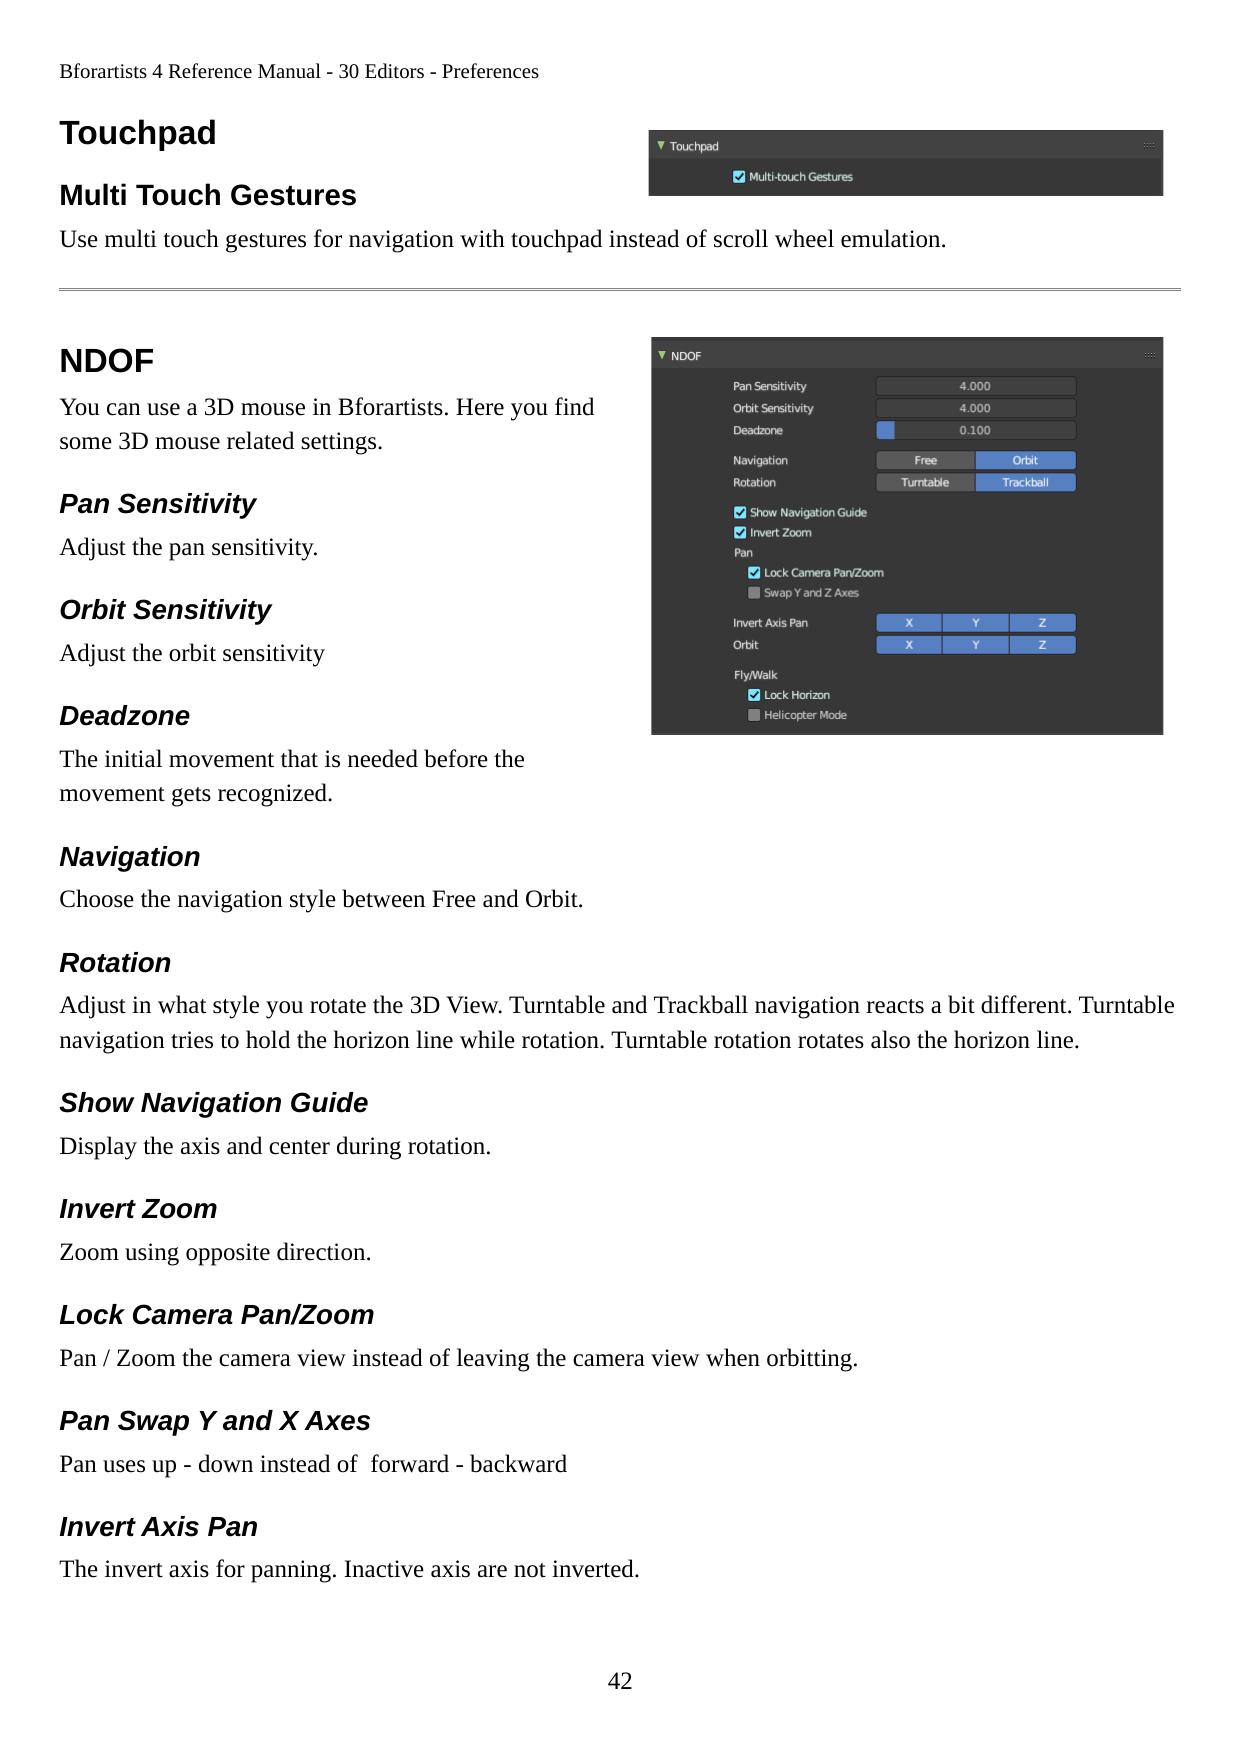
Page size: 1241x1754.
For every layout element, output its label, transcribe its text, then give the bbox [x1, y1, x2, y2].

subtitle [1164, 488, 1181, 520]
picture [651, 337, 1164, 735]
text Pan uses up - down instead of forward - backward [59, 1449, 1181, 1477]
subtitle Pan Swap Y and X Axes [59, 1404, 1181, 1436]
subtitle Deadzone [59, 700, 651, 732]
subtitle [1164, 700, 1181, 732]
subtitle Invert Axis Pan [59, 1510, 1181, 1542]
subtitle Orbit Sensitivity [59, 594, 651, 626]
subtitle Navigation [59, 840, 1181, 872]
subtitle Touchpad [59, 113, 1181, 151]
subtitle Multi Touch Gestures [59, 178, 1181, 212]
text Display the axis and center during rotation. [59, 1131, 1181, 1159]
text Adjust the orbit sensitivity [59, 638, 651, 667]
subtitle Lock Camera Pan/Zoom [59, 1298, 1181, 1330]
subtitle NDOF [59, 341, 651, 379]
text Use multi touch gestures for navigation with touchpad instead of scroll wheel emulation. [59, 224, 1181, 253]
subtitle [1164, 341, 1181, 379]
text Adjust the pan sensitivity. [59, 532, 651, 561]
text Zoom using opposite direction. [59, 1237, 1181, 1266]
picture [648, 130, 1164, 196]
text Choose the navigation style between Free and Orbit. [59, 884, 1181, 913]
text The initial movement that is needed before the movement gets recognized. [59, 744, 1181, 807]
text The invert axis for panning. Inactive axis are not inverted. [59, 1554, 1181, 1583]
subtitle Show Navigation Guide [59, 1086, 1181, 1118]
text Adjust in what style you rotate the 3D View. Turntable and Trackball navigation reacts a bit different. Turntable navigation tries to hold the horizon line while rotation. Turntable rotation rotates also the horizon line. [59, 990, 1181, 1054]
text You can use a 3D mouse in Bforartists. Here you find some 3D mouse related settings. [59, 392, 651, 455]
subtitle Invert Zoom [59, 1192, 1181, 1224]
subtitle Pan Sensitivity [59, 488, 651, 520]
subtitle [1164, 594, 1181, 626]
subtitle Rotation [59, 946, 1181, 978]
text Pan / Zoom the camera view instead of leaving the camera view when orbitting. [59, 1343, 1181, 1371]
